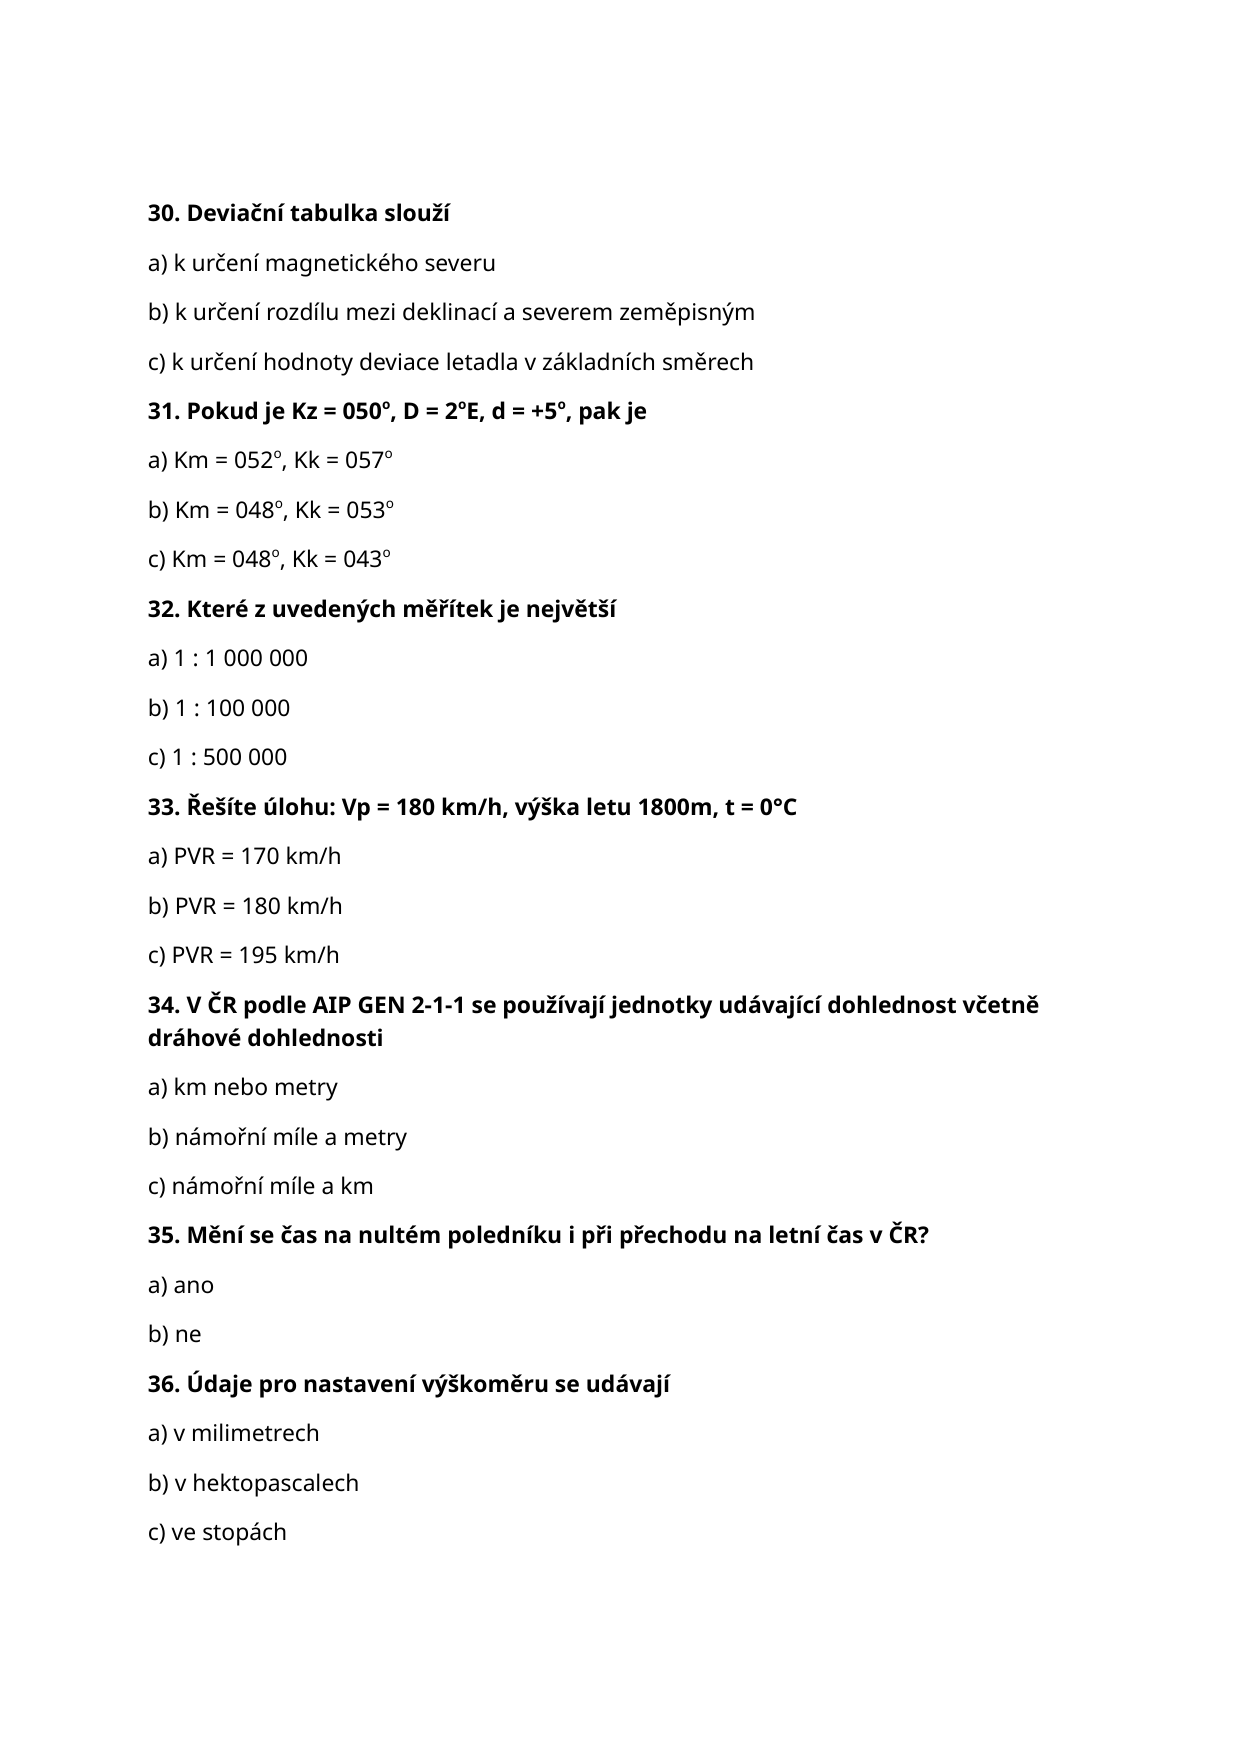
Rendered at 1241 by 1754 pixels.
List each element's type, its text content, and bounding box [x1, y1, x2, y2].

text a) km nebo metry [148, 1071, 1093, 1102]
text c) ve stopách [148, 1516, 1093, 1548]
text b) v hektopascalech [148, 1467, 1093, 1498]
text b) k určení rozdílu mezi deklinací a severem zeměpisným [148, 296, 1093, 327]
text 36. Údaje pro nastavení výškoměru se udávají [148, 1368, 1093, 1399]
text 33. Řešíte úlohu: Vp = 180 km/h, výška letu 1800m, t = 0°C [148, 791, 1093, 822]
text b) Km = 048o, Kk = 053o [148, 494, 1093, 525]
text a) PVR = 170 km/h [148, 840, 1093, 872]
text b) 1 : 100 000 [148, 692, 1093, 723]
text b) PVR = 180 km/h [148, 890, 1093, 921]
text 35. Mění se čas na nultém poledníku i při přechodu na letní čas v ČR? [148, 1219, 1093, 1251]
text b) námořní míle a metry [148, 1121, 1093, 1152]
text a) k určení magnetického severu [148, 247, 1093, 278]
text 32. Které z uvedených měřítek je největší [148, 593, 1093, 624]
text a) v milimetrech [148, 1417, 1093, 1449]
text a) 1 : 1 000 000 [148, 642, 1093, 674]
text a) Km = 052o, Kk = 057o [148, 444, 1093, 476]
text 31. Pokud je Kz = 050o, D = 2oE, d = +5o, pak je [148, 395, 1093, 426]
text c) námořní míle a km [148, 1170, 1093, 1201]
text 34. V ČR podle AIP GEN 2-1-1 se používají jednotky udávající dohlednost včetně dráhové dohlednosti [148, 989, 1093, 1053]
text c) Km = 048o, Kk = 043o [148, 543, 1093, 575]
text c) 1 : 500 000 [148, 741, 1093, 773]
text c) PVR = 195 km/h [148, 939, 1093, 971]
text c) k určení hodnoty deviace letadla v základních směrech [148, 346, 1093, 377]
text 30. Deviační tabulka slouží [148, 197, 1093, 228]
text b) ne [148, 1318, 1093, 1350]
text a) ano [148, 1269, 1093, 1300]
